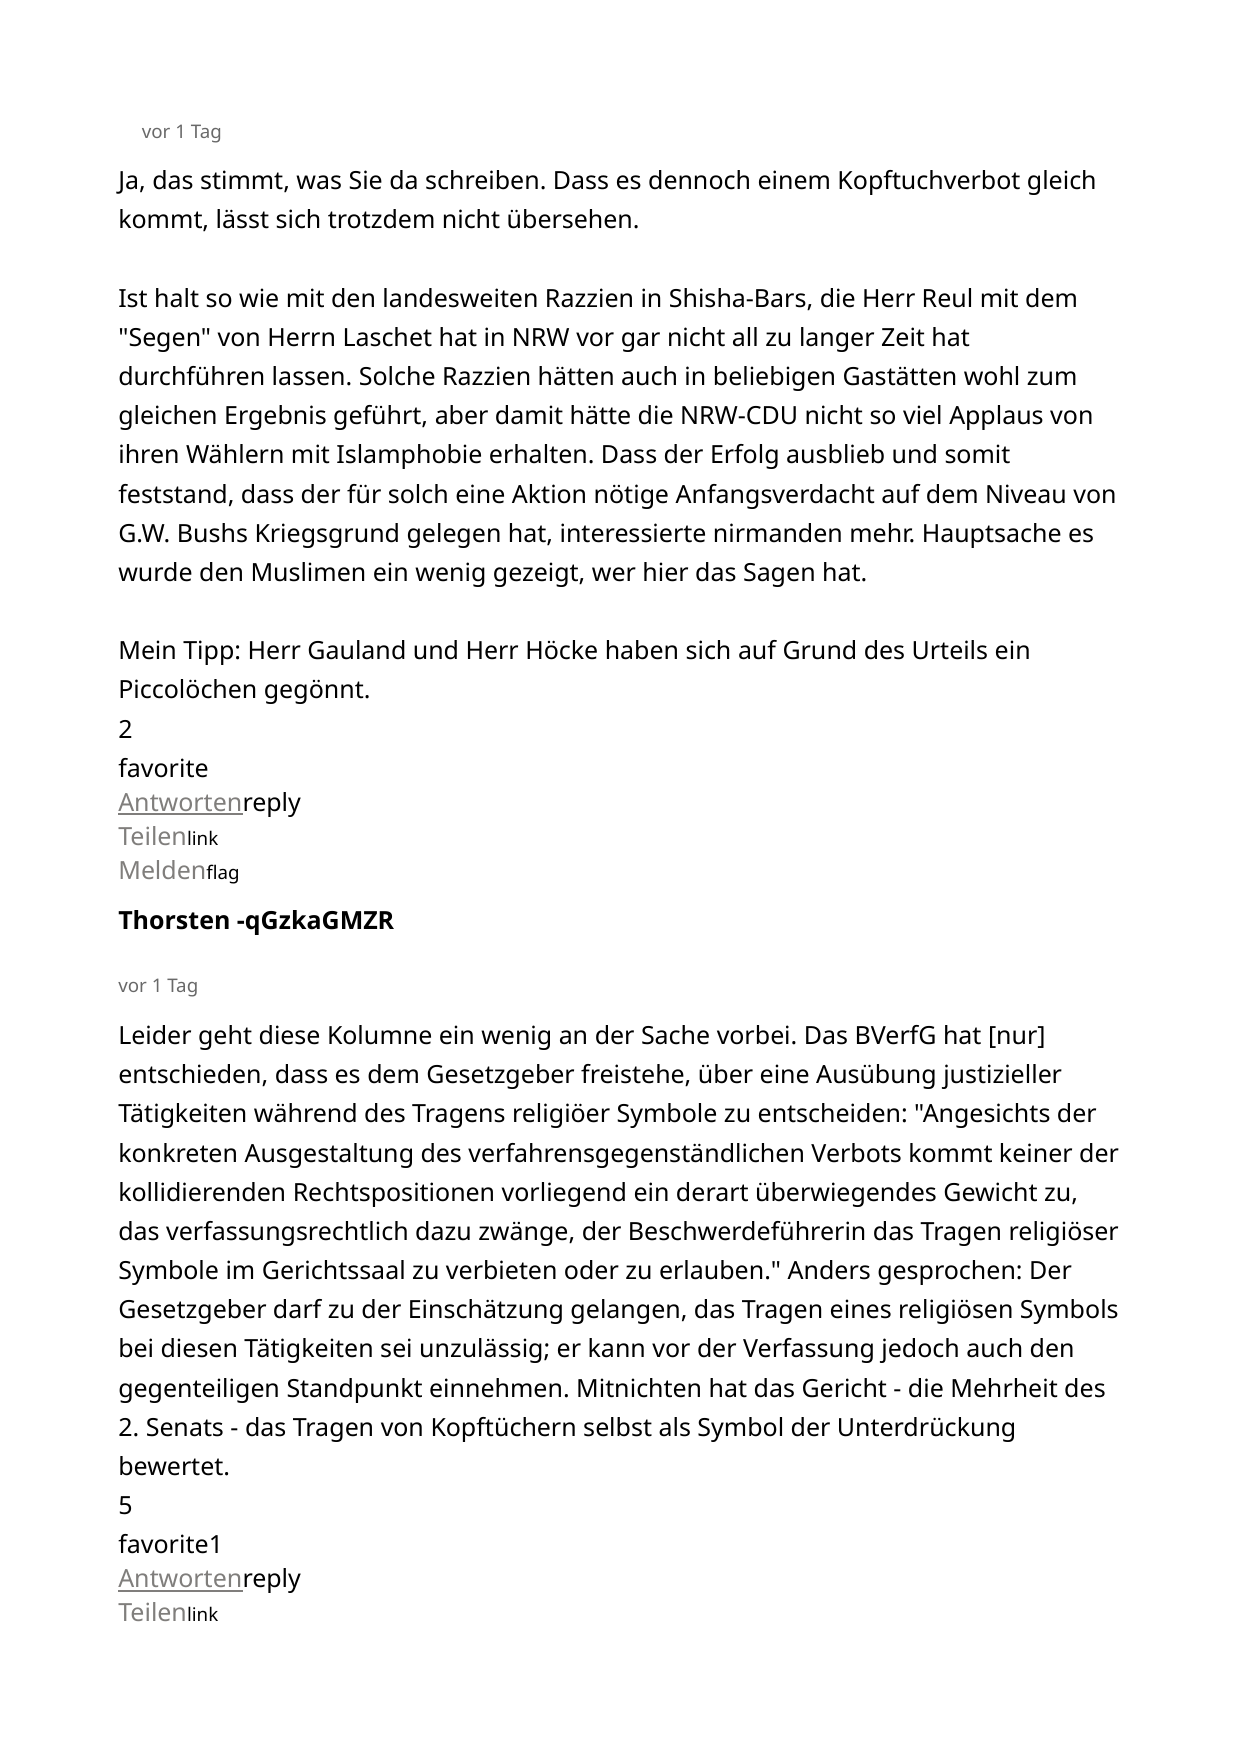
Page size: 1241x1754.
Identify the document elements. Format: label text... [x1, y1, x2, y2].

text Teilenlink [118, 819, 1122, 853]
text Leider geht diese Kolumne ein wenig an der Sache vorbei. Das BVerfG hat [nur] entschieden, dass es dem Gesetzgeber freistehe, über eine Ausübung justizieller Tätigkeiten während des Tragens religiöer Symbole zu entscheiden: "Angesichts der konkreten Ausgestaltung des verfahrensgegenständlichen Verbots kommt keiner der kollidierenden Rechtspositionen vorliegend ein derart überwiegendes Gewicht zu, das verfassungsrechtlich dazu zwänge, der Beschwerdeführerin das Tragen religiöser Symbole im Gerichtssaal zu verbieten oder zu erlauben." Anders gesprochen: Der Gesetzgeber darf zu der Einschätzung gelangen, das Tragen eines religiösen Symbols bei diesen Tätigkeiten sei unzulässig; er kann vor der Verfassung jedoch auch den gegenteiligen Standpunkt einnehmen. Mitnichten hat das Gericht - die Mehrheit des 2. Senats - das Tragen von Kopftüchern selbst als Symbol der Unterdrückung bewertet. [118, 1018, 1122, 1483]
text favorite [118, 751, 1122, 784]
text 5 [118, 1488, 1122, 1522]
text Ja, das stimmt, was Sie da schreiben. Dass es dennoch einem Kopftuchverbot gleich kommt, lässt sich trotzdem nicht übersehen. Ist halt so wie mit den landesweiten Razzien in Shisha-Bars, die Herr Reul mit dem "Segen" von Herrn Laschet hat in NRW vor gar nicht all zu langer Zeit hat durchführen lassen. Solche Razzien hätten auch in beliebigen Gastätten wohl zum gleichen Ergebnis geführt, aber damit hätte die NRW-CDU nicht so viel Applaus von ihren Wählern mit Islamphobie erhalten. Dass der Erfolg ausblieb und somit feststand, dass der für solch eine Aktion nötige Anfangsverdacht auf dem Niveau von G.W. Bushs Kriegsgrund gelegen hat, interessierte nirmanden mehr. Hauptsache es wurde den Muslimen ein wenig gezeigt, wer hier das Sagen hat. Mein Tipp: Herr Gauland und Herr Höcke haben sich auf Grund des Urteils ein Piccolöchen gegönnt. [118, 163, 1122, 706]
text Antwortenreply [118, 784, 1122, 819]
text 2 [118, 711, 1122, 745]
text Meldenflag [118, 853, 1122, 887]
text vor 1 Tag [118, 973, 1117, 998]
text vor 1 Tag [142, 118, 1117, 144]
text Antwortenreply [118, 1561, 1122, 1595]
text Teilenlink [118, 1595, 1122, 1629]
text favorite1 [118, 1527, 1122, 1561]
text Thorsten -qGzkaGMZR [118, 902, 1114, 936]
